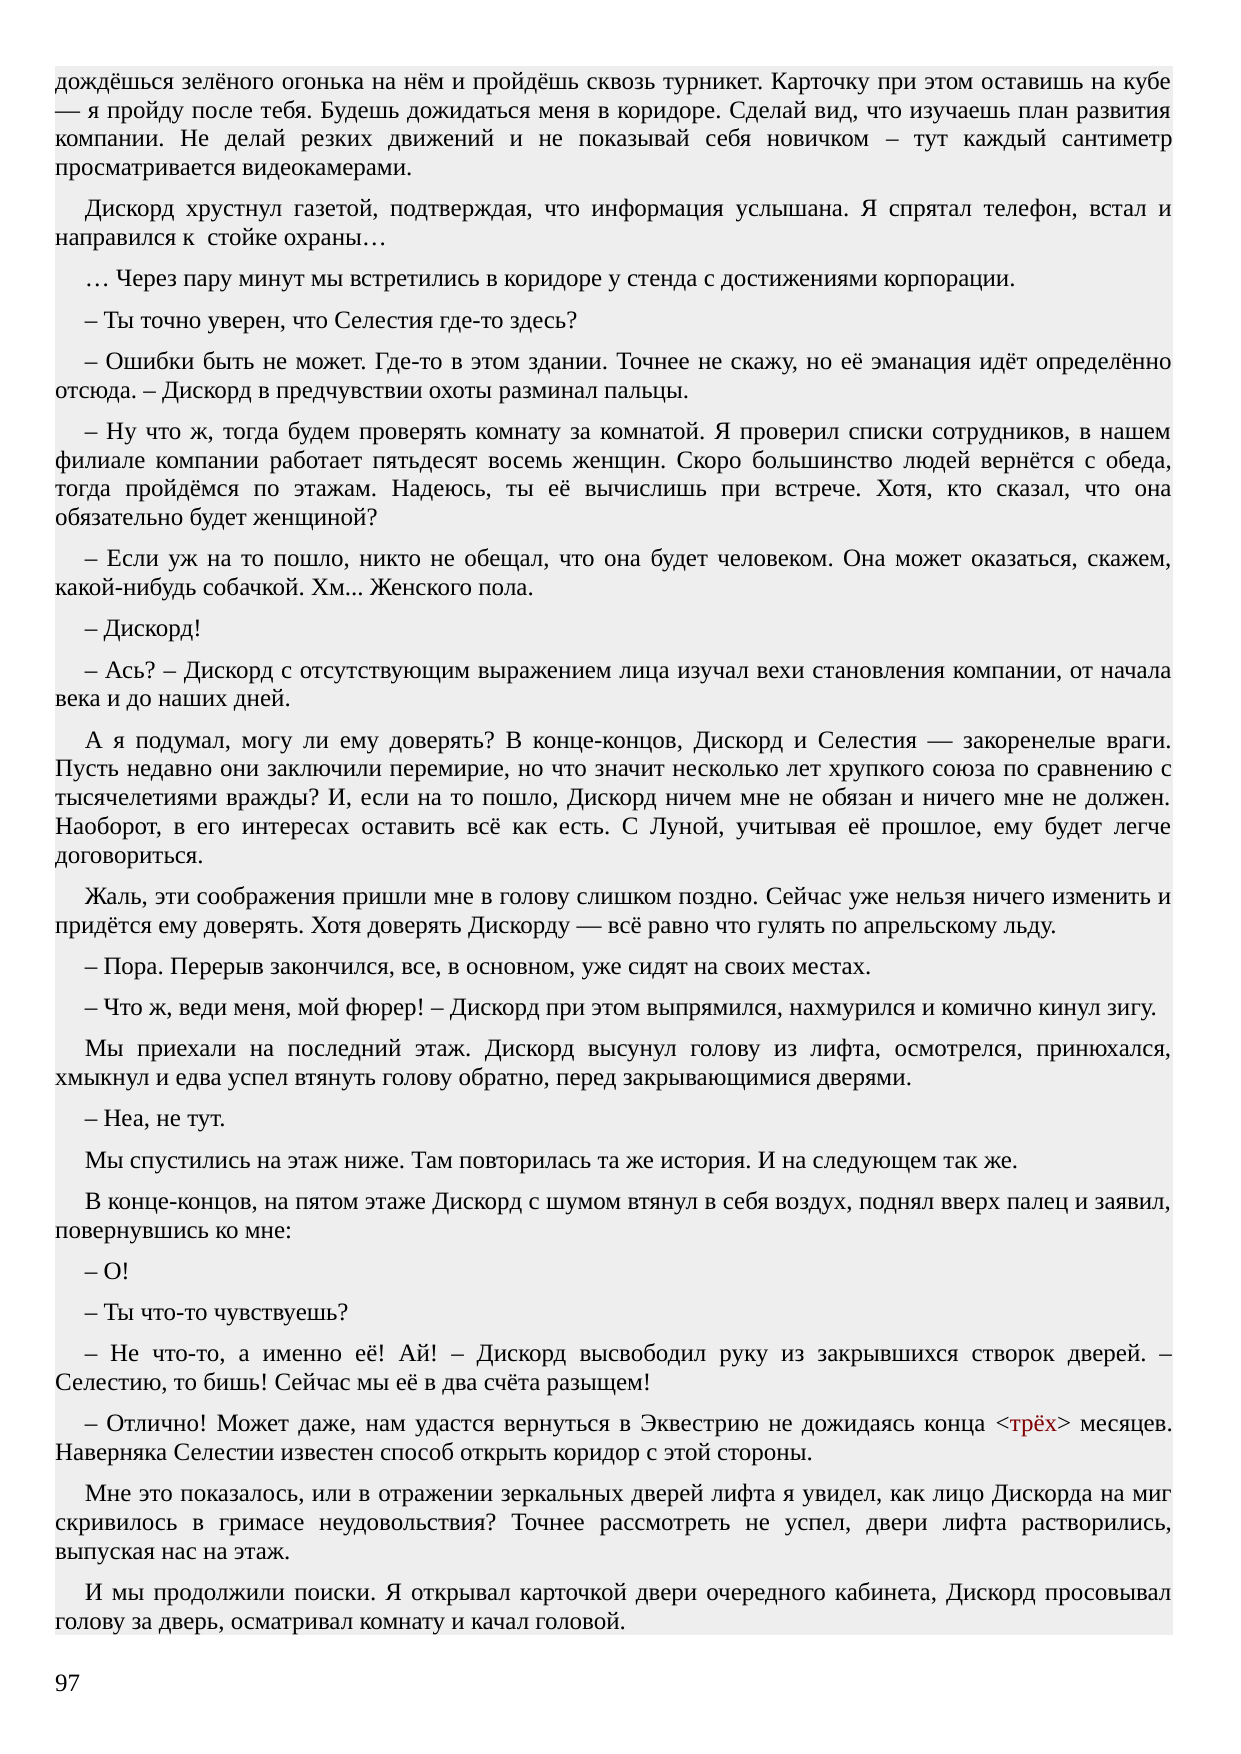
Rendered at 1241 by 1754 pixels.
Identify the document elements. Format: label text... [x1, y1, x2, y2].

text – Ась? – Дискорд с отсутствующим выражением лица изучал вехи становления компании, от начала века и до наших дней. [55, 655, 1173, 712]
text дождёшься зелёного огонька на нём и пройдёшь сквозь турникет. Карточку при этом оставишь на кубе — я пройду после тебя. Будешь дожидаться меня в коридоре. Сделай вид, что изучаешь план развития компании. Не делай резких движений и не показывай себя новичком – тут каждый сантиметр просматривается видеокамерами. [55, 66, 1173, 181]
text – Отлично! Может даже, нам удастся вернуться в Эквестрию не дожидаясь конца <трёх> месяцев. Наверняка Селестии известен способ открыть коридор с этой стороны. [55, 1408, 1173, 1466]
text – Неа, не тут. [55, 1103, 1173, 1132]
text Мы приехали на последний этаж. Дискорд высунул голову из лифта, осмотрелся, принюхался, хмыкнул и едва успел втянуть голову обратно, перед закрывающимися дверями. [55, 1033, 1173, 1091]
text – Если уж на то пошло, никто не обещал, что она будет человеком. Она может оказаться, скажем, какой-нибудь собачкой. Хм... Женского пола. [55, 543, 1173, 601]
text – Ошибки быть не может. Где-то в этом здании. Точнее не скажу, но её эманация идёт определённо отсюда. – Дискорд в предчувствии охоты разминал пальцы. [55, 346, 1173, 403]
text – Что ж, веди меня, мой фюрер! – Дискорд при этом выпрямился, нахмурился и комично кинул зигу. [55, 992, 1173, 1021]
text Мы спустились на этаж ниже. Там повторилась та же история. И на следующем так же. [55, 1145, 1173, 1173]
text – О! [55, 1256, 1173, 1285]
text – Ты что-то чувствуешь? [55, 1297, 1173, 1326]
text И мы продолжили поиски. Я открывал карточкой двери очередного кабинета, Дискорд просовывал голову за дверь, осматривал комнату и качал головой. [55, 1577, 1173, 1635]
text – Не что-то, а именно её! Ай! – Дискорд высвободил руку из закрывшихся створок дверей. – Селестию, то бишь! Сейчас мы её в два счёта разыщем! [55, 1338, 1173, 1396]
text В конце-концов, на пятом этаже Дискорд с шумом втянул в себя воздух, поднял вверх палец и заявил, повернувшись ко мне: [55, 1186, 1173, 1243]
text – Ты точно уверен, что Селестия где-то здесь? [55, 305, 1173, 333]
text Мне это показалось, или в отражении зеркальных дверей лифта я увидел, как лицо Дискорда на миг скривилось в гримасе неудовольствия? Точнее рассмотреть не успел, двери лифта растворились, выпуская нас на этаж. [55, 1478, 1173, 1565]
text А я подумал, могу ли ему доверять? В конце-концов, Дискорд и Селестия — закоренелые враги. Пусть недавно они заключили перемирие, но что значит несколько лет хрупкого союза по сравнению с тысячелетиями вражды? И, если на то пошло, Дискорд ничем мне не обязан и ничего мне не должен. Наоборот, в его интересах оставить всё как есть. С Луной, учитывая её прошлое, ему будет легче договориться. [55, 725, 1173, 868]
text Жаль, эти соображения пришли мне в голову слишком поздно. Сейчас уже нельзя ничего изменить и придётся ему доверять. Хотя доверять Дискорду — всё равно что гулять по апрельскому льду. [55, 881, 1173, 938]
text – Пора. Перерыв закончился, все, в основном, уже сидят на своих местах. [55, 951, 1173, 980]
text Дискорд хрустнул газетой, подтверждая, что информация услышана. Я спрятал телефон, встал и направился к стойке охраны… [55, 193, 1173, 251]
text … Через пару минут мы встретились в коридоре у стенда с достижениями корпорации. [55, 263, 1173, 292]
text – Дискорд! [55, 613, 1173, 642]
text – Ну что ж, тогда будем проверять комнату за комнатой. Я проверил списки сотрудников, в нашем филиале компании работает пятьдесят восемь женщин. Скоро большинство людей вернётся с обеда, тогда пройдёмся по этажам. Надеюсь, ты её вычислишь при встрече. Хотя, кто сказал, что она обязательно будет женщиной? [55, 416, 1173, 531]
